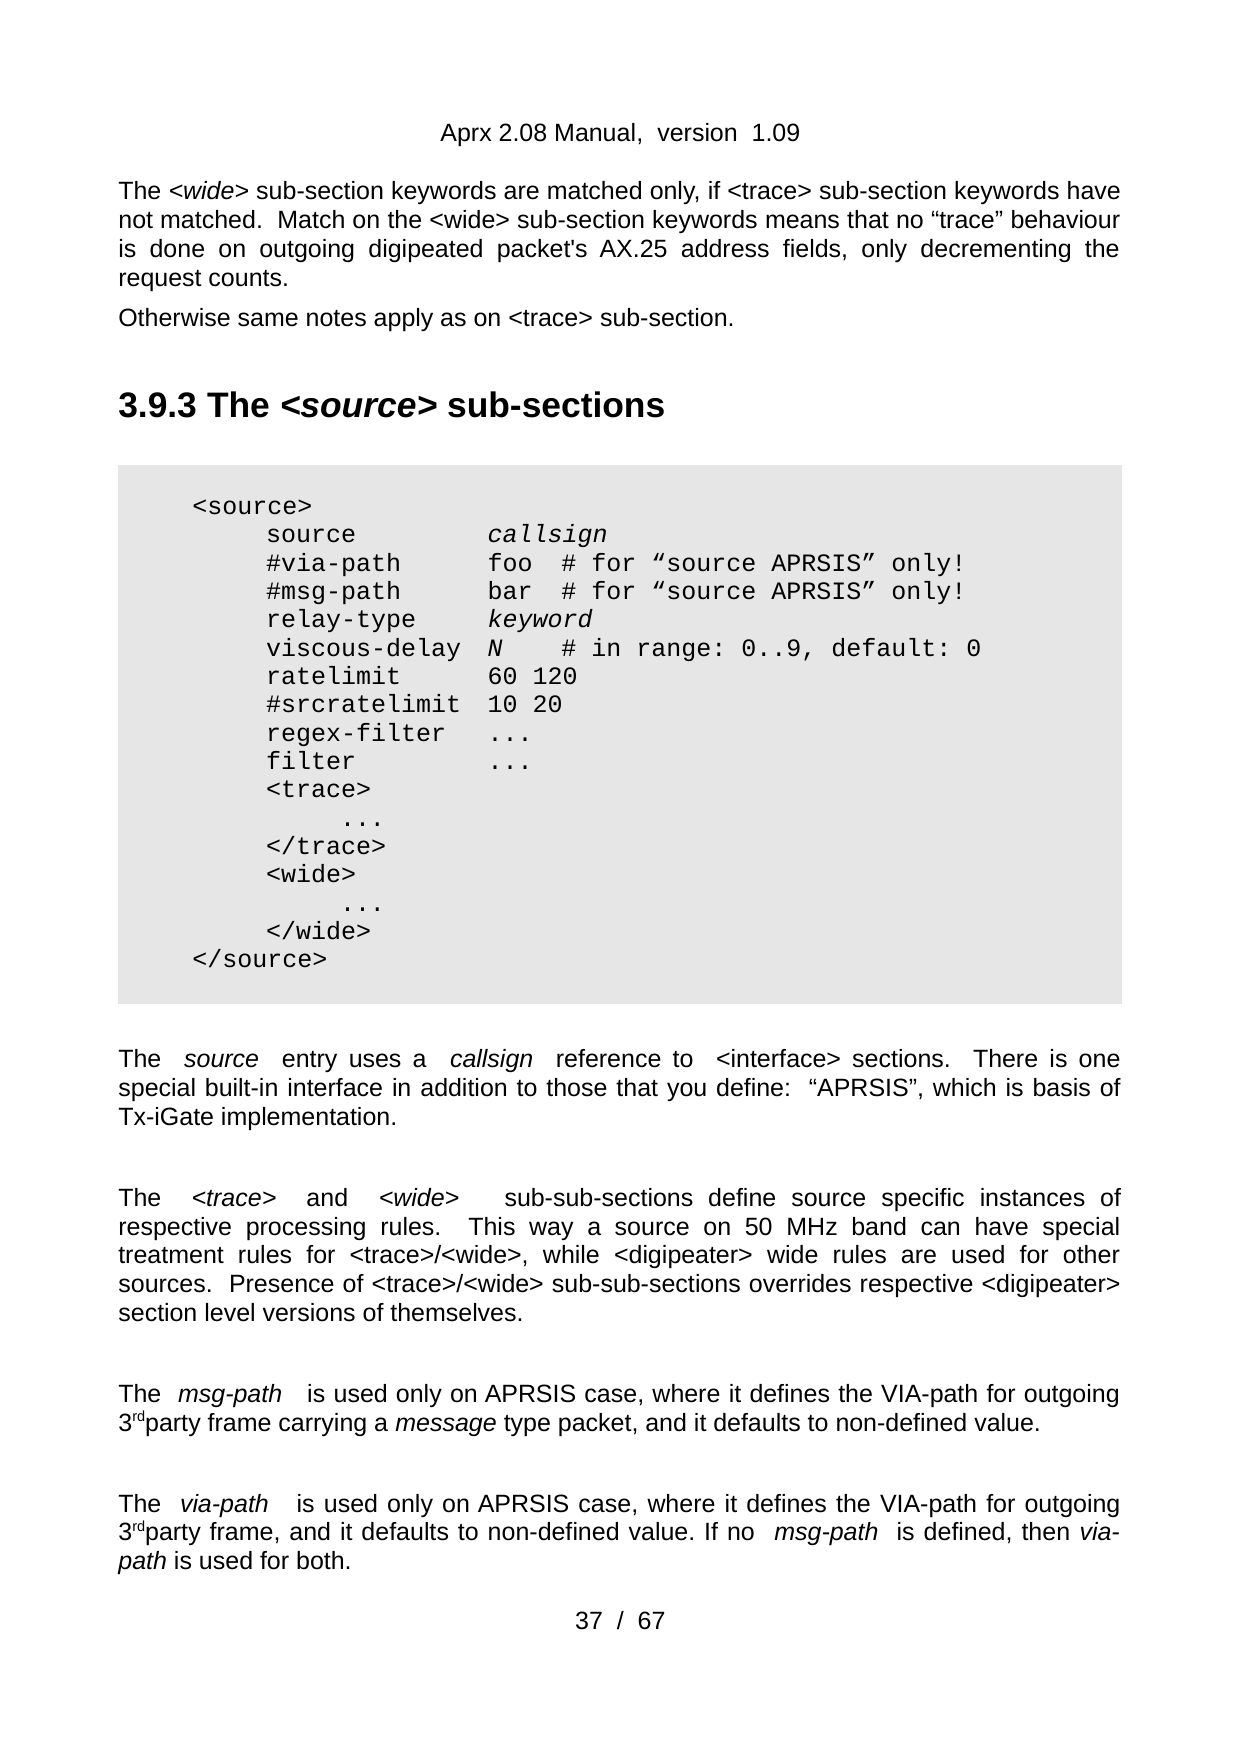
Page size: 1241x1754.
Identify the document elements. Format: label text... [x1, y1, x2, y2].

text #srcratelimit 10 20 [118, 692, 1122, 720]
text <trace> [118, 777, 1122, 805]
text #msg-path bar # for “source APRSIS” only! [118, 579, 1122, 607]
text ... [118, 890, 1122, 919]
text </source> [118, 947, 1122, 975]
text The msg-path is used only on APRSIS case, where it defines the VIA-path for outgoing 3rdparty frame carrying a message type packet, and it defaults to non-defined value. [118, 1379, 1122, 1436]
text </trace> [118, 834, 1122, 862]
text #via-path foo # for “source APRSIS” only! [118, 550, 1122, 579]
text relay-type keyword [118, 607, 1122, 635]
text Otherwise same notes apply as on <trace> sub-section. [118, 303, 1122, 332]
text ratelimit 60 120 [118, 664, 1122, 692]
text <wide> [118, 862, 1122, 890]
text source callsign [118, 522, 1122, 550]
text viscous-delay N # in range: 0..9, default: 0 [118, 635, 1122, 664]
text The <trace> and <wide> sub-sub-sections define source specific instances of respective processing rules. This way a source on 50 MHz band can have special treatment rules for <trace>/<wide>, while <digipeater> wide rules are used for other sources. Presence of <trace>/<wide> sub-sub-sections overrides respective <digipeater> section level versions of themselves. [118, 1183, 1122, 1327]
text ... [118, 805, 1122, 834]
text filter ... [118, 749, 1122, 777]
text regex-filter ... [118, 720, 1122, 749]
text The source entry uses a callsign reference to <interface> sections. There is one special built-in interface in addition to those that you define: “APRSIS”, which is basis of Tx-iGate implementation. [118, 1044, 1122, 1131]
text </wide> [118, 919, 1122, 947]
text <source> [118, 494, 1122, 522]
subtitle The <source> sub-sections [118, 384, 1122, 425]
text The <wide> sub-section keywords are matched only, if <trace> sub-section keywords have not matched. Match on the <wide> sub-section keywords means that no “trace” behaviour is done on outgoing digipeated packet's AX.25 address fields, only decrementing the request counts. [118, 176, 1122, 291]
text The via-path is used only on APRSIS case, where it defines the VIA-path for outgoing 3rdparty frame, and it defaults to non-defined value. If no msg-path is defined, then via-path is used for both. [118, 1489, 1122, 1575]
